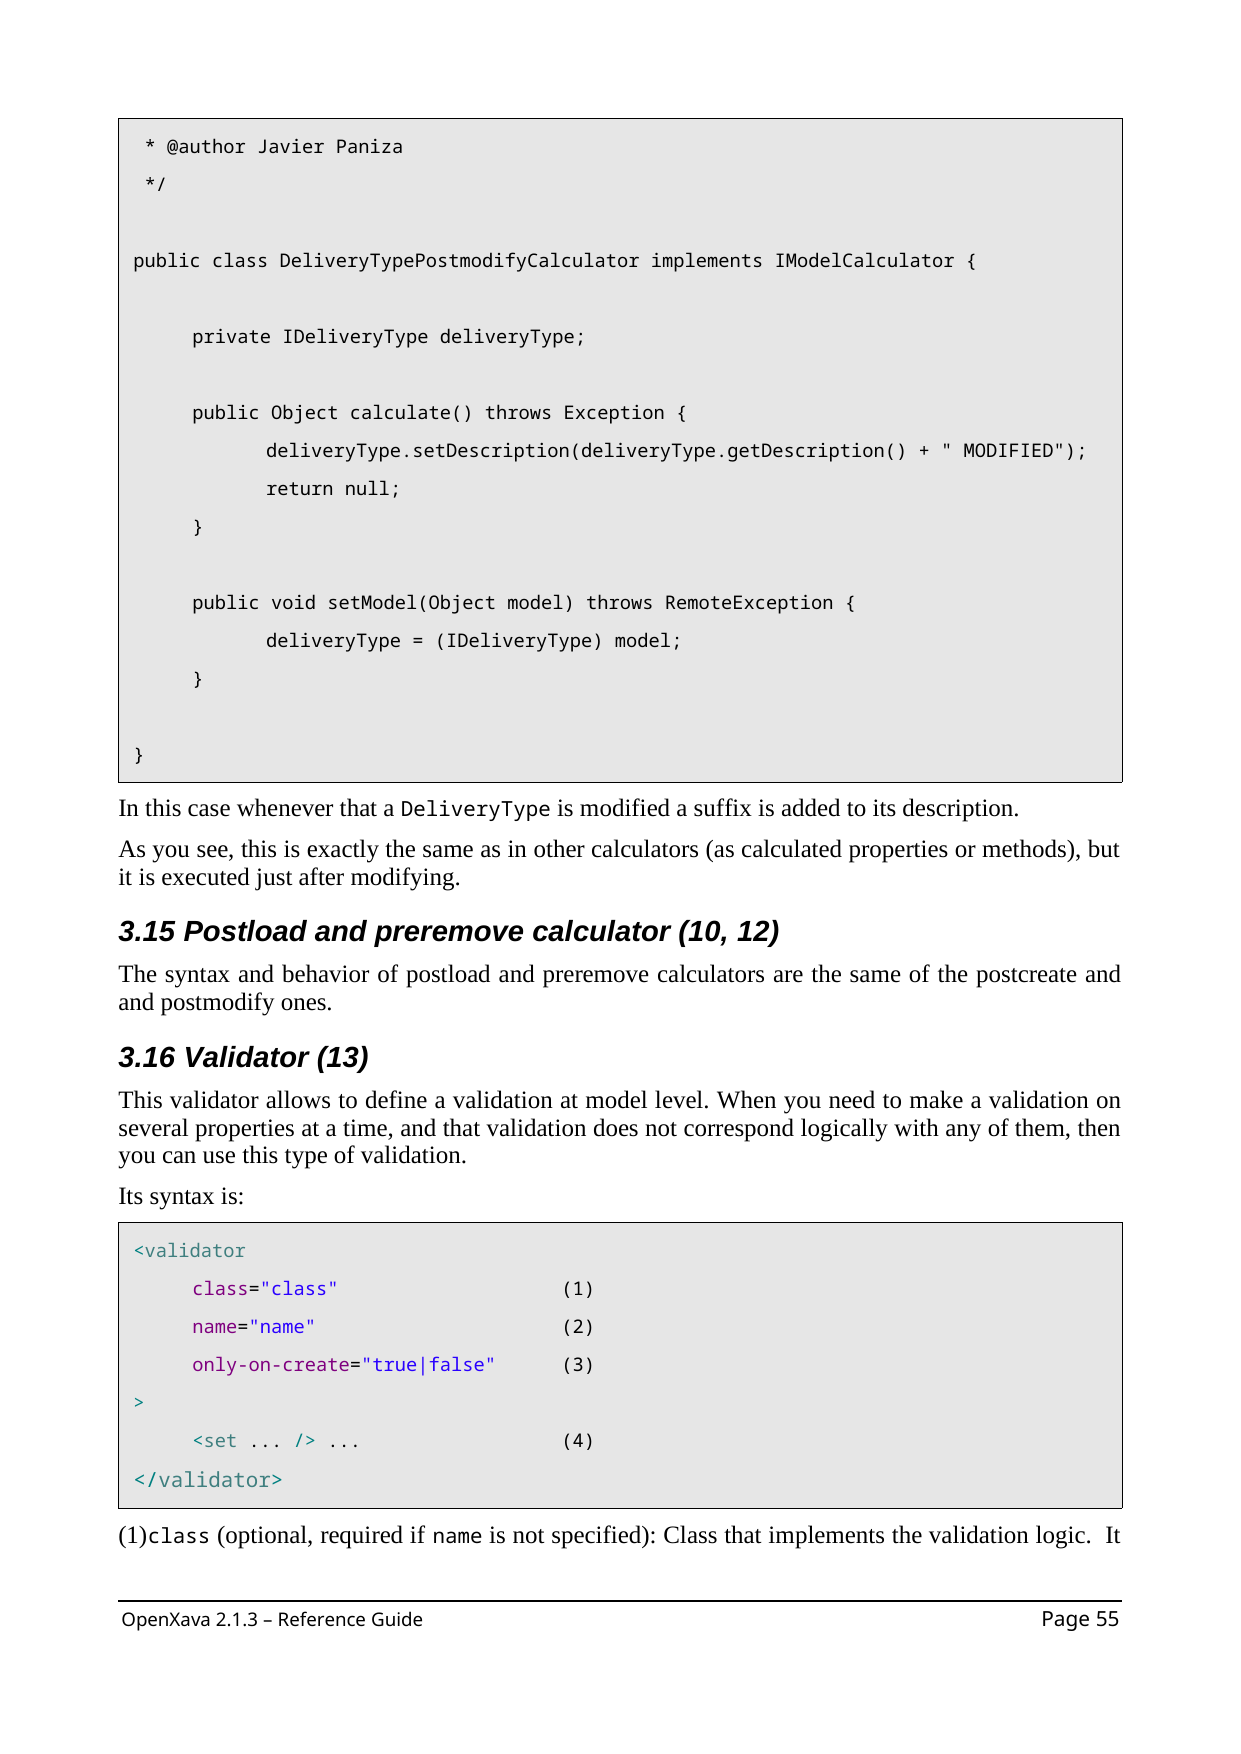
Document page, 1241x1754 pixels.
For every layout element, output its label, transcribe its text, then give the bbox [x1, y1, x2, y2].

text As you see, this is exactly the same as in other calculators (as calculated properties or methods), but it is executed just after modifying. [118, 835, 1122, 890]
text } [119, 650, 1122, 688]
text * @author Javier Paniza [119, 119, 1122, 156]
text In this case whenever that a DeliveryType is modified a suffix is added to its description. [118, 794, 1122, 822]
list class (optional, required if name is not specified): Class that implements the validation logic. It [118, 1521, 1122, 1549]
text deliveryType.setDescription(deliveryType.getDescription() + " MODIFIED"); [119, 422, 1122, 460]
text } [119, 498, 1122, 536]
text private IDeliveryType deliveryType; [119, 308, 1122, 346]
text only-on-create="true|false" (3) [119, 1336, 1122, 1374]
text > [119, 1374, 1122, 1412]
text return null; [119, 460, 1122, 498]
subtitle Validator (13) [118, 1041, 1122, 1074]
text public class DeliveryTypePostmodifyCalculator implements IModelCalculator { [119, 232, 1122, 270]
text name="name" (2) [119, 1298, 1122, 1336]
text <set ... /> ... (4) [119, 1412, 1122, 1450]
text */ [119, 156, 1122, 194]
subtitle Postload and preremove calculator (10, 12) [118, 915, 1122, 948]
text The syntax and behavior of postload and preremove calculators are the same of the postcreate and and postmodify ones. [118, 961, 1122, 1016]
text deliveryType = (IDeliveryType) model; [119, 612, 1122, 650]
text } [119, 726, 1122, 782]
text public Object calculate() throws Exception { [119, 384, 1122, 422]
text This validator allows to define a validation at model level. When you need to make a validation on several properties at a time, and that validation does not correspond logically with any of them, then you can use this type of validation. [118, 1086, 1122, 1169]
text public void setModel(Object model) throws RemoteException { [119, 574, 1122, 612]
text </validator> [119, 1450, 1122, 1508]
text Its syntax is: [118, 1182, 1122, 1209]
text class="class" (1) [119, 1260, 1122, 1298]
text <validator [119, 1223, 1122, 1260]
